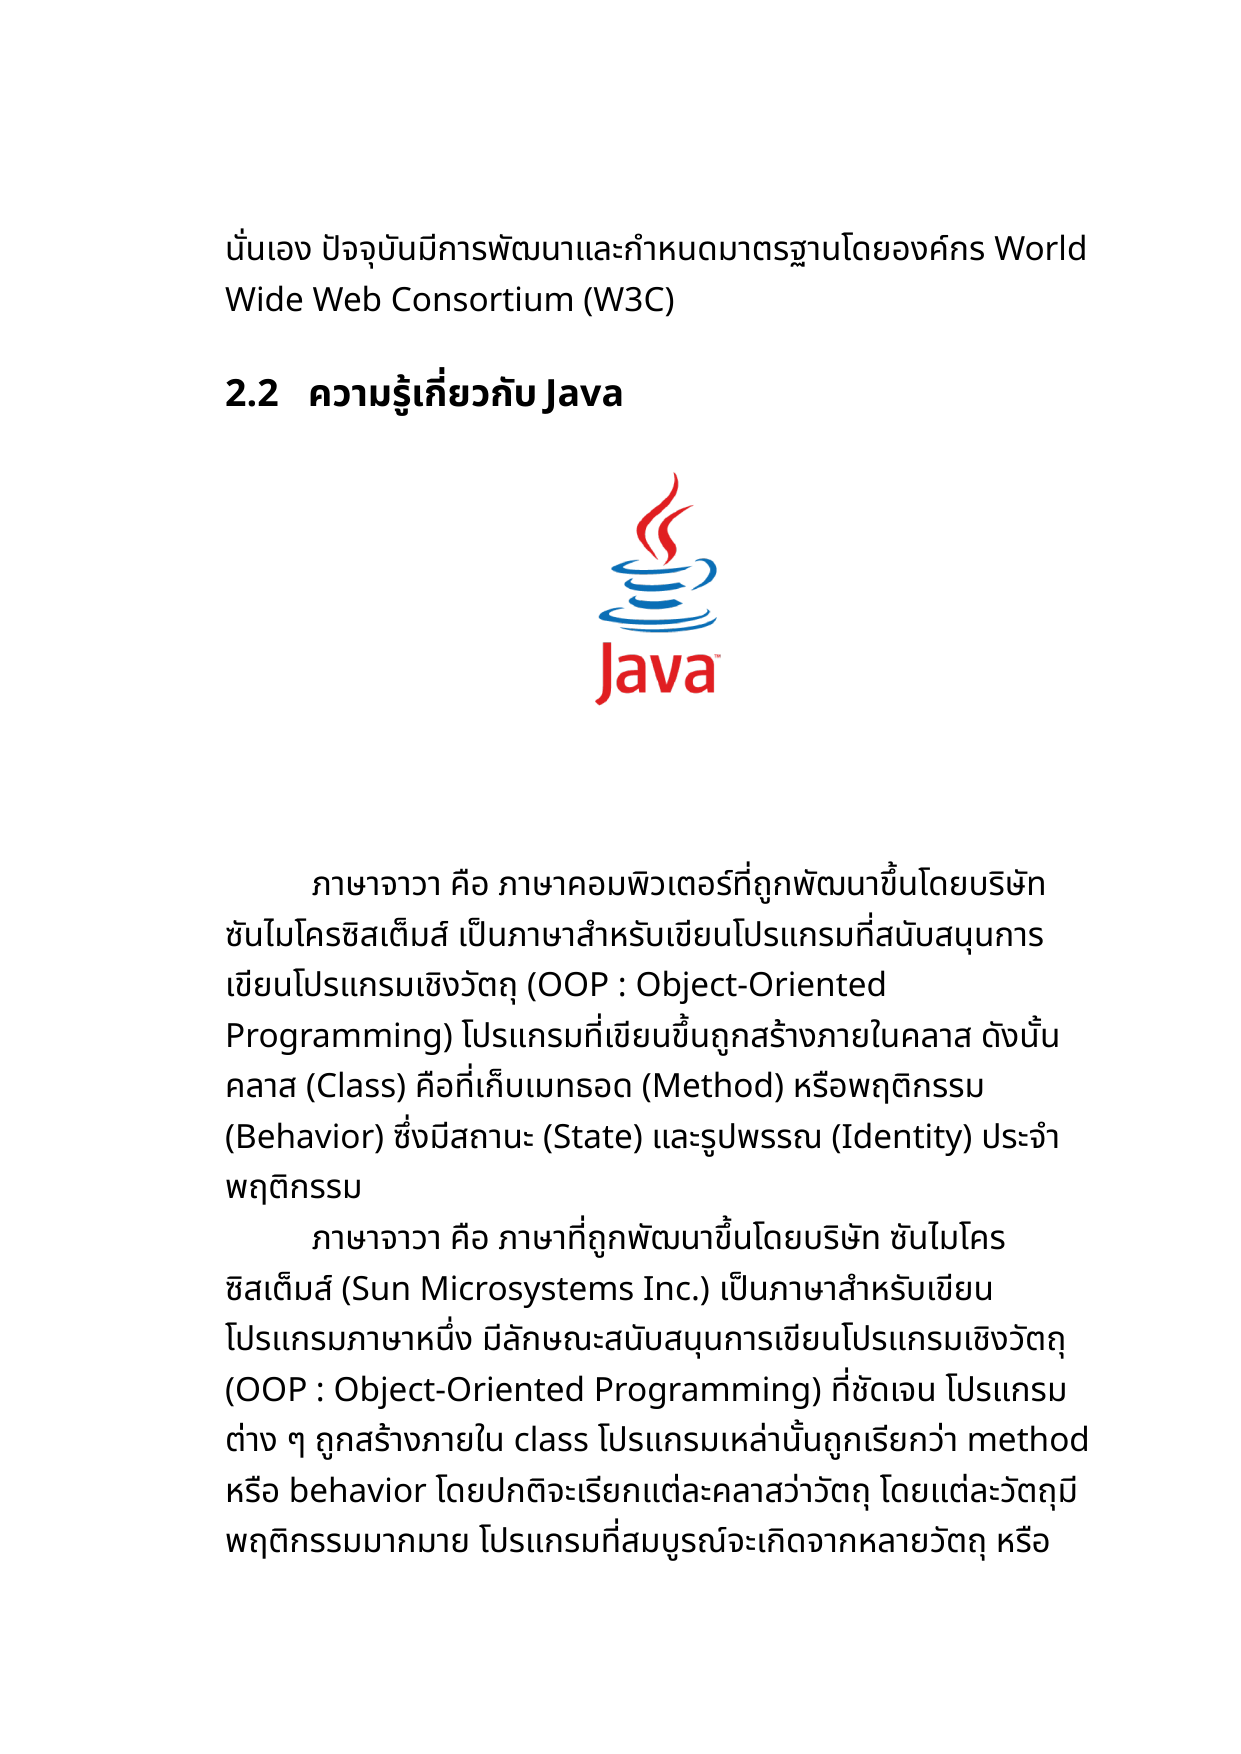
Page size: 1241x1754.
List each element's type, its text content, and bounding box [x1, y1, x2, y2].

text ภาษาจาวา คือ ภาษาที่ถูกพัฒนาขึ้นโดยบริษัท ซันไมโครซิสเต็มส์ (Sun Microsystems Inc.) เป็นภาษาสำหรับเขียนโปรแกรมภาษาหนึ่ง มีลักษณะสนับสนุนการเขียนโปรแกรมเชิงวัตถุ (OOP : Object-Oriented Programming) ที่ชัดเจน โปรแกรมต่าง ๆ ถูกสร้างภายใน class โปรแกรมเหล่านั้นถูกเรียกว่า method หรือ behavior โดยปกติจะเรียกแต่ละคลาสว่าวัตถุ โดยแต่ละวัตถุมีพฤติกรรมมากมาย โปรแกรมที่สมบูรณ์จะเกิดจากหลายวัตถุ หรือ [225, 1214, 1091, 1568]
text ภาษาจาวา คือ ภาษาคอมพิวเตอร์ที่ถูกพัฒนาขึ้นโดยบริษัท ซันไมโครซิสเต็มส์ เป็นภาษาสำหรับเขียนโปรแกรมที่สนับสนุนการเขียนโปรแกรมเชิงวัตถุ (OOP : Object-Oriented Programming) โปรแกรมที่เขียนขึ้นถูกสร้างภายในคลาส ดังนั้นคลาส (Class) คือที่เก็บเมทธอด (Method) หรือพฤติกรรม (Behavior) ซึ่งมีสถานะ (State) และรูปพรรณ (Identity) ประจำพฤติกรรม [225, 860, 1091, 1214]
text 2.2 ความรู้เกี่ยวกับJava [225, 366, 1091, 423]
text นั่นเอง ปัจจุบันมีการพัฒนาและกำหนดมาตรฐานโดยองค์กร World Wide Web Consortium (W3C) [225, 225, 1091, 321]
picture [521, 451, 795, 726]
